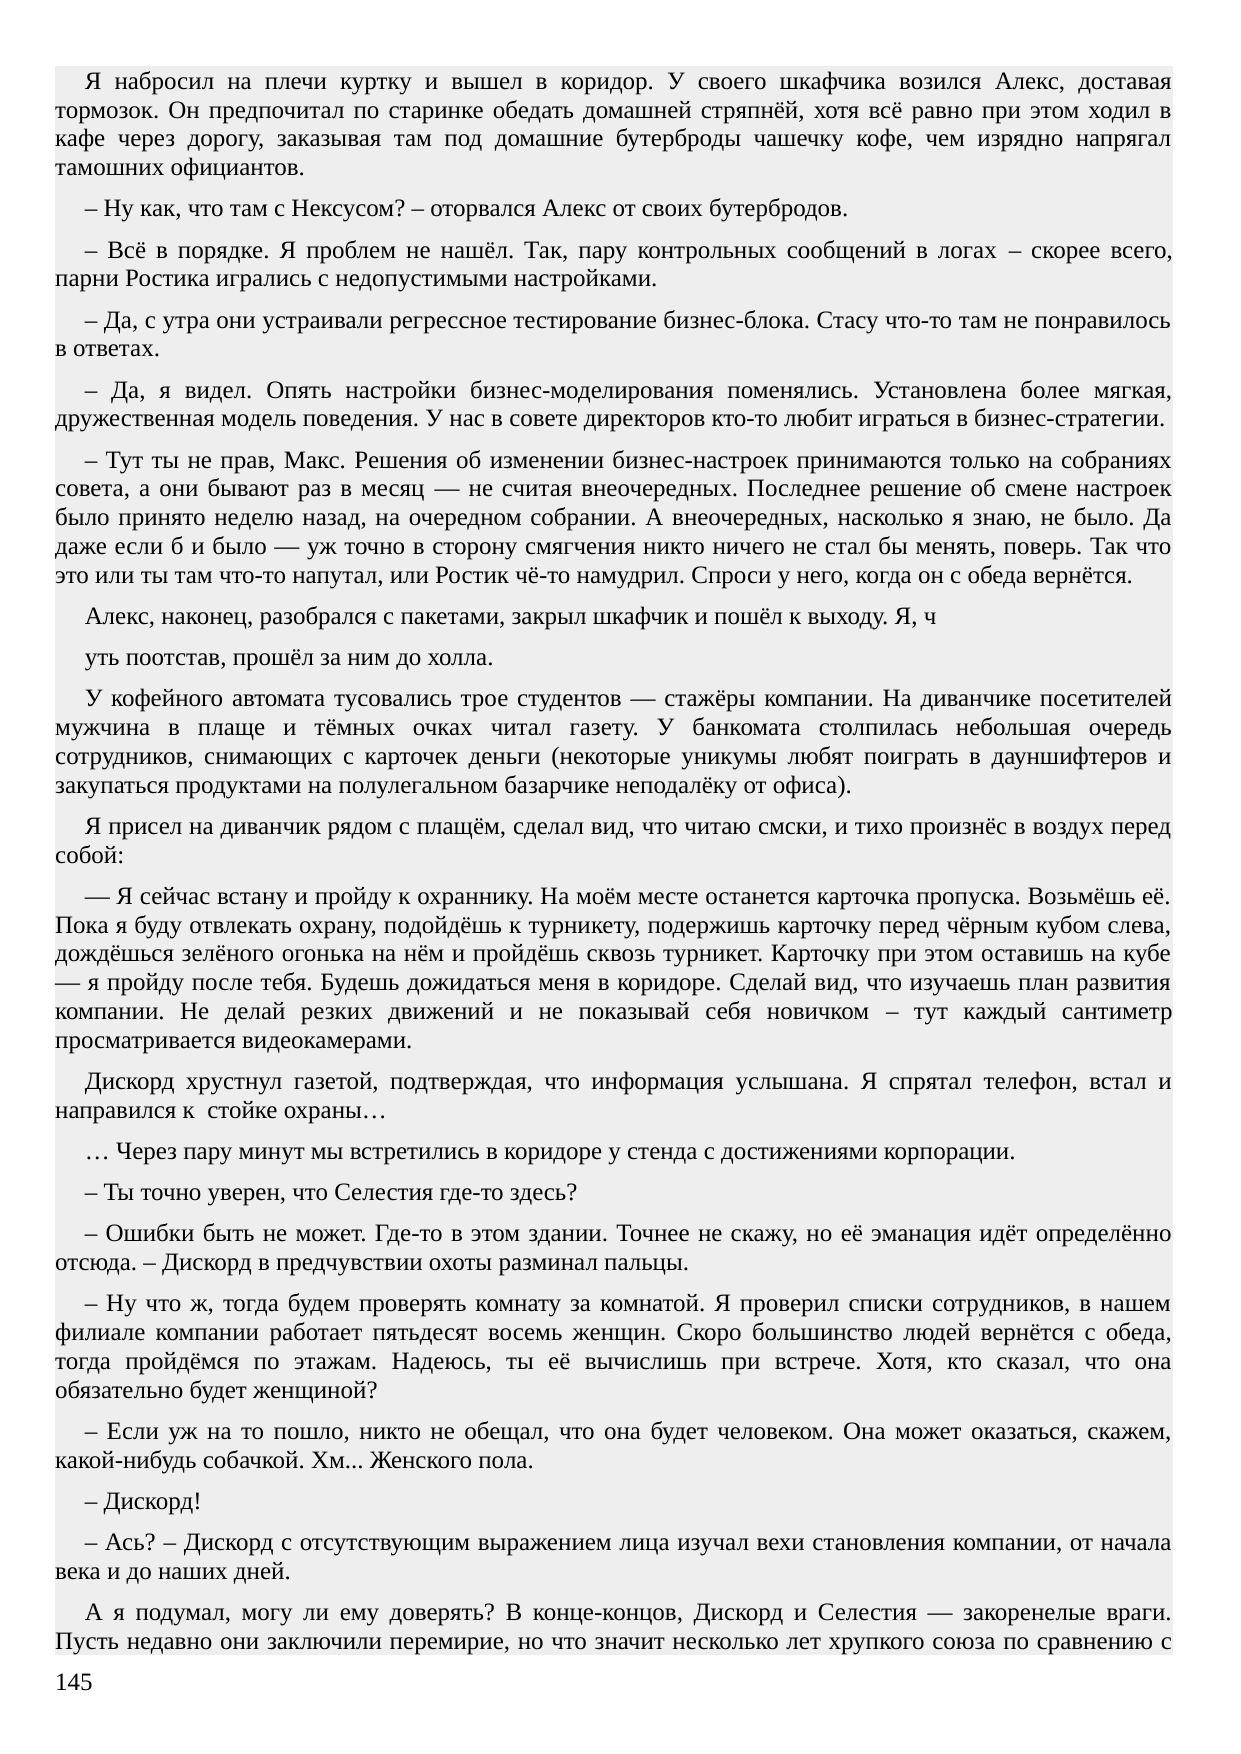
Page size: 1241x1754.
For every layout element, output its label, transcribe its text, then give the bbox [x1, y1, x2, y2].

text Алекс, наконец, разобрался с пакетами, закрыл шкафчик и пошёл к выходу. Я, ч [55, 601, 1173, 630]
text – Да, я видел. Опять настройки бизнес-моделирования поменялись. Установлена более мягкая, дружественная модель поведения. У нас в совете директоров кто-то любит играться в бизнес-стратегии. [55, 375, 1173, 432]
text Я присел на диванчик рядом с плащём, сделал вид, что читаю смски, и тихо произнёс в воздух перед собой: [55, 811, 1173, 868]
text Я набросил на плечи куртку и вышел в коридор. У своего шкафчика возился Алекс, доставая тормозок. Он предпочитал по старинке обедать домашней стряпнёй, хотя всё равно при этом ходил в кафе через дорогу, заказывая там под домашние бутерброды чашечку кофе, чем изрядно напрягал тамошних официантов. [55, 66, 1173, 181]
text – Ну что ж, тогда будем проверять комнату за комнатой. Я проверил списки сотрудников, в нашем филиале компании работает пятьдесят восемь женщин. Скоро большинство людей вернётся с обеда, тогда пройдёмся по этажам. Надеюсь, ты её вычислишь при встрече. Хотя, кто сказал, что она обязательно будет женщиной? [55, 1288, 1173, 1403]
text Дискорд хрустнул газетой, подтверждая, что информация услышана. Я спрятал телефон, встал и направился к стойке охраны… [55, 1066, 1173, 1123]
text – Если уж на то пошло, никто не обещал, что она будет человеком. Она может оказаться, скажем, какой-нибудь собачкой. Хм... Женского пола. [55, 1416, 1173, 1473]
text А я подумал, могу ли ему доверять? В конце-концов, Дискорд и Селестия — закоренелые враги. Пусть недавно они заключили перемирие, но что значит несколько лет хрупкого союза по сравнению с [55, 1597, 1173, 1655]
text – Ась? – Дискорд с отсутствующим выражением лица изучал вехи становления компании, от начала века и до наших дней. [55, 1527, 1173, 1585]
text – Ошибки быть не может. Где-то в этом здании. Точнее не скажу, но её эманация идёт определённо отсюда. – Дискорд в предчувствии охоты разминал пальцы. [55, 1218, 1173, 1276]
text У кофейного автомата тусовались трое студентов — стажёры компании. На диванчике посетителей мужчина в плаще и тёмных очках читал газету. У банкомата столпилась небольшая очередь сотрудников, снимающих с карточек деньги (некоторые уникумы любят поиграть в дауншифтеров и закупаться продуктами на полулегальном базарчике неподалёку от офиса). [55, 683, 1173, 798]
text – Дискорд! [55, 1486, 1173, 1515]
text – Да, с утра они устраивали регрессное тестирование бизнес-блока. Стасу что-то там не понравилось в ответах. [55, 305, 1173, 362]
text – Ты точно уверен, что Селестия где-то здесь? [55, 1177, 1173, 1206]
text – Всё в порядке. Я проблем не нашёл. Так, пару контрольных сообщений в логах – скорее всего, парни Ростика игрались с недопустимыми настройками. [55, 235, 1173, 292]
text – Тут ты не прав, Макс. Решения об изменении бизнес-настроек принимаются только на собраниях совета, а они бывают раз в месяц — не считая внеочередных. Последнее решение об смене настроек было принято неделю назад, на очередном собрании. А внеочередных, насколько я знаю, не было. Да даже если б и было — уж точно в сторону смягчения никто ничего не стал бы менять, поверь. Так что это или ты там что-то напутал, или Ростик чё-то намудрил. Спроси у него, когда он с обеда вернётся. [55, 445, 1173, 588]
text уть поотстав, прошёл за ним до холла. [55, 642, 1173, 671]
text – Ну как, что там с Нексусом? – оторвался Алекс от своих бутербродов. [55, 193, 1173, 222]
text — Я сейчас встану и пройду к охраннику. На моём месте останется карточка пропуска. Возьмёшь её. Пока я буду отвлекать охрану, подойдёшь к турникету, подержишь карточку перед чёрным кубом слева, дождёшься зелёного огонька на нём и пройдёшь сквозь турникет. Карточку при этом оставишь на кубе — я пройду после тебя. Будешь дожидаться меня в коридоре. Сделай вид, что изучаешь план развития компании. Не делай резких движений и не показывай себя новичком – тут каждый сантиметр просматривается видеокамерами. [55, 881, 1173, 1053]
text … Через пару минут мы встретились в коридоре у стенда с достижениями корпорации. [55, 1136, 1173, 1165]
